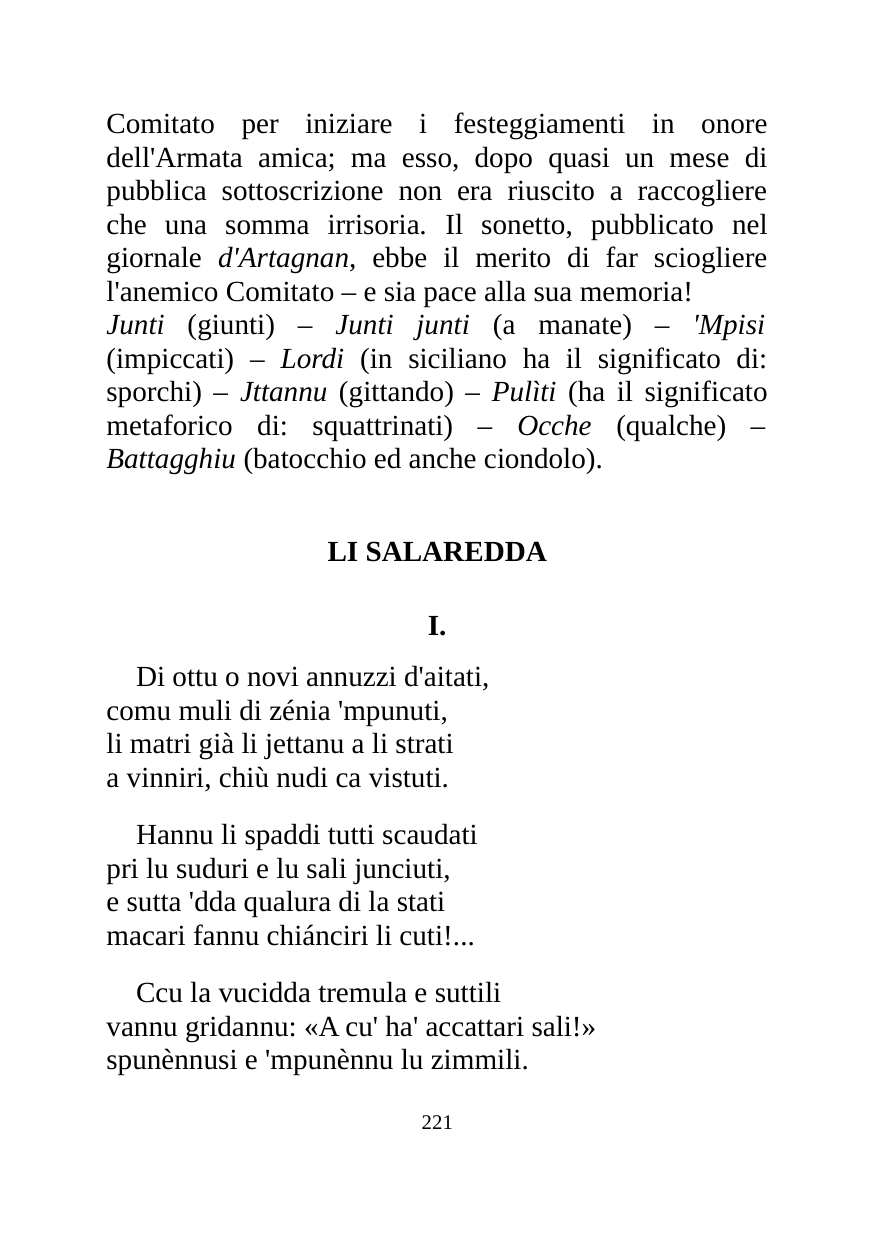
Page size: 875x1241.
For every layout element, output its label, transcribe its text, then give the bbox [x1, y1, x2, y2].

text I. [106, 608, 768, 642]
text a vinniri, chiù nudi ca vistuti. [106, 760, 768, 794]
text li matri già li jettanu a li strati [106, 727, 768, 760]
text pri lu suduri e lu sali junciuti, [106, 851, 768, 884]
text macari fannu chiánciri li cuti!... [106, 918, 768, 951]
text comu muli di zénia 'mpunuti, [106, 693, 768, 727]
text Hannu li spaddi tutti scaudati [106, 817, 768, 851]
text spunènnusi e 'mpunènnu lu zimmili. [106, 1042, 768, 1076]
text vannu gridannu: «A cu' ha' accattari sali!» [106, 1009, 768, 1042]
text Ccu la vucidda tremula e suttili [106, 975, 768, 1009]
text Junti (giunti) – Junti junti (a manate) – 'Mpisi (impiccati) – Lordi (in siciliano ha il significato di: sporchi) – Jttannu (gittando) – Pulìti (ha il significato metaforico di: squattrinati) – Ocche (qualche) – Battagghiu (batocchio ed anche ciondolo). [106, 307, 768, 475]
text Di ottu o novi annuzzi d'aitati, [106, 659, 768, 693]
text e sutta 'dda qualura di la stati [106, 884, 768, 918]
text LI SALAREDDA [106, 534, 768, 568]
text Comitato per iniziare i festeggiamenti in onore dell'Armata amica; ma esso, dopo quasi un mese di pubblica sottoscrizione non era riuscito a raccogliere che una somma irrisoria. Il sonetto, pubblicato nel giornale d'Artagnan, ebbe il merito di far sciogliere l'anemico Comitato – e sia pace alla sua memoria! [106, 106, 768, 307]
